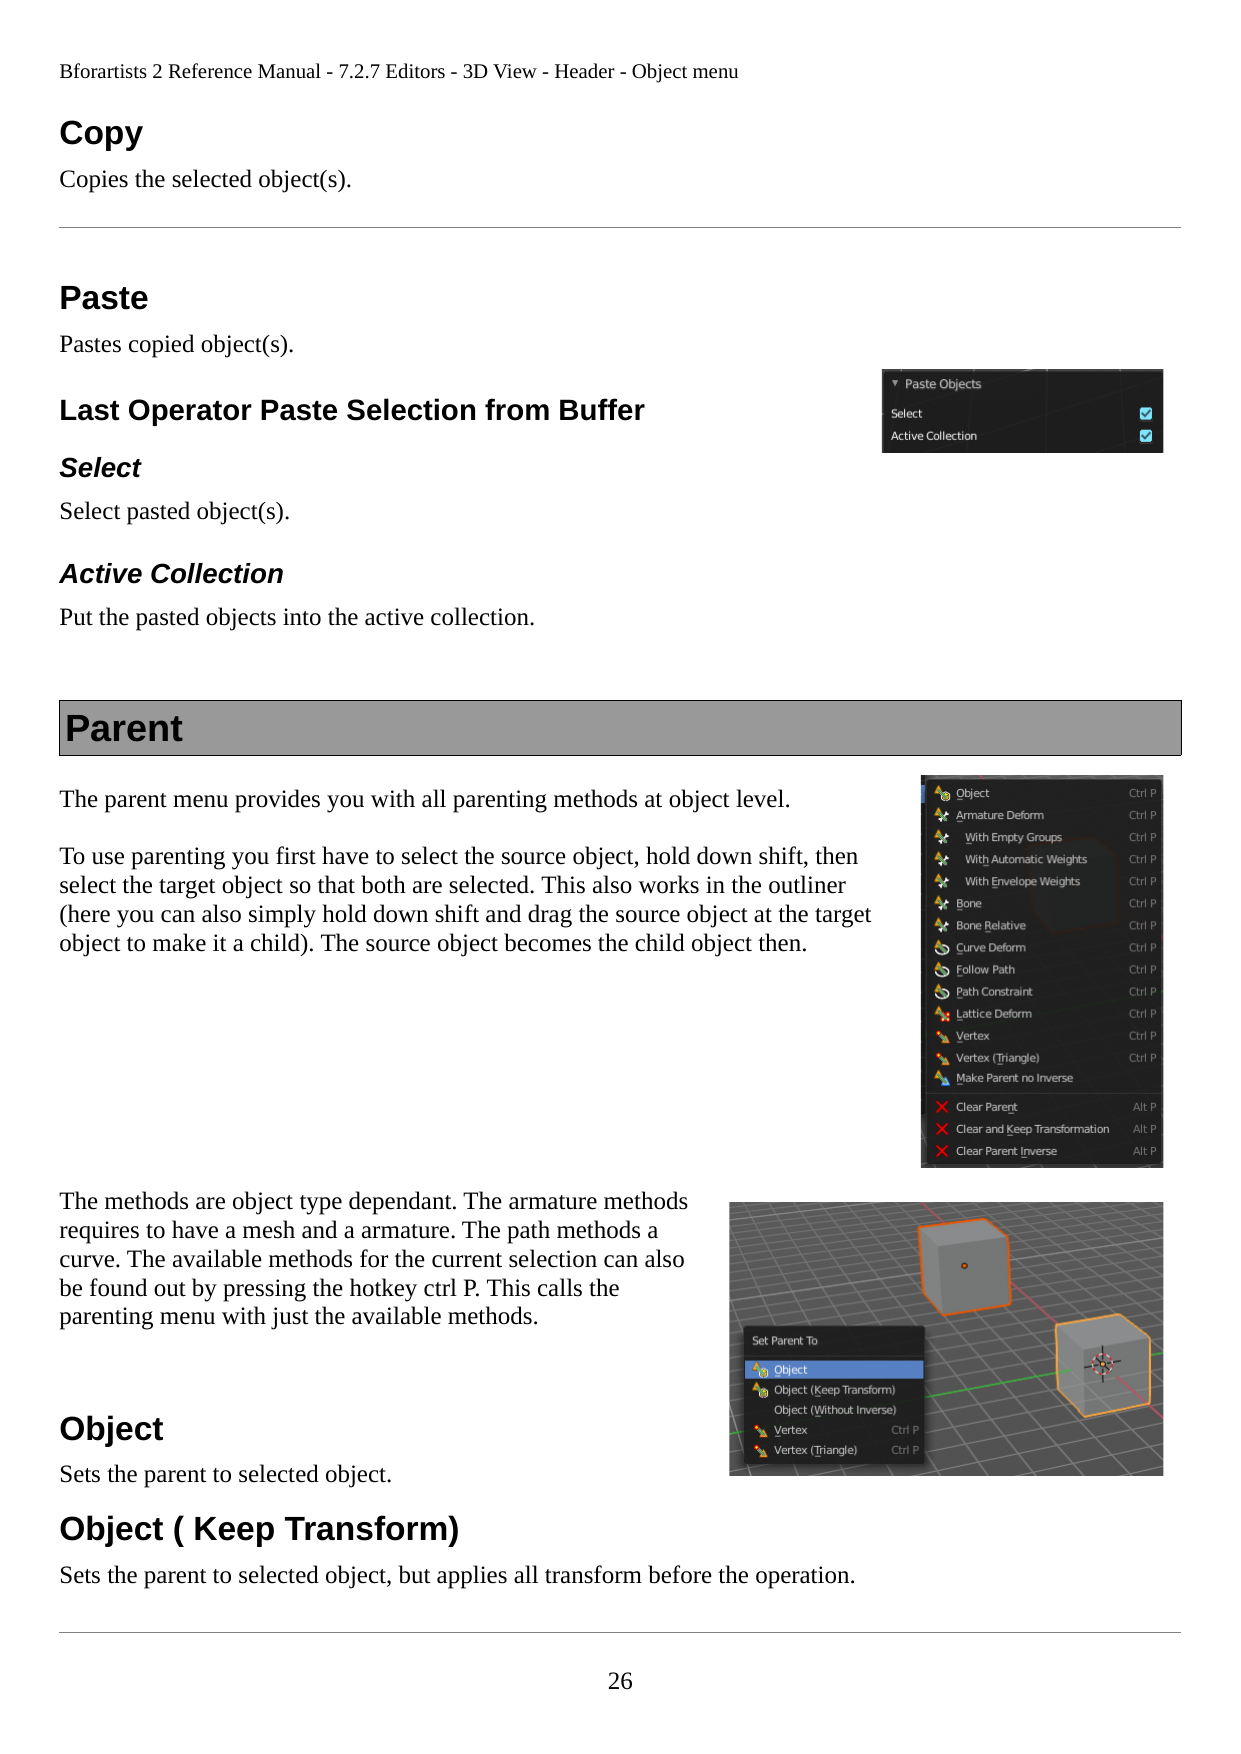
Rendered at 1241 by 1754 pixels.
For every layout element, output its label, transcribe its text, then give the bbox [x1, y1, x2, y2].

text Put the pasted objects into the active collection. [59, 602, 1181, 630]
table_header Parent [60, 701, 1181, 755]
subtitle Object [59, 1408, 729, 1447]
text The methods are object type dependant. The armature methods requires to have a mesh and a armature. The path methods a curve. The available methods for the current selection can also be found out by pressing the hotkey ctrl P. This calls the parenting menu with just the available methods. [59, 1186, 1181, 1330]
subtitle Active Collection [59, 557, 1181, 589]
text Sets the parent to selected object. [59, 1459, 1181, 1488]
text The parent menu provides you with all parenting methods at object level. [59, 784, 920, 813]
text Sets the parent to selected object, but applies all transform before the operation. [59, 1560, 1181, 1589]
text Select pasted object(s). [59, 496, 1181, 524]
picture [920, 775, 1164, 1168]
text Copies the selected object(s). [59, 164, 1181, 192]
picture [729, 1202, 1164, 1476]
subtitle Object ( Keep Transform) [59, 1509, 1181, 1548]
subtitle Select [59, 451, 1181, 483]
subtitle Copy [59, 113, 1181, 151]
subtitle Paste [59, 278, 1181, 316]
text Pastes copied object(s). [59, 329, 1181, 358]
text To use parenting you first have to select the source object, hold down shift, then select the target object so that both are selected. This also works in the outliner (here you can also simply hold down shift and drag the source object at the target object to make it a child). The source object becomes the child object then. [59, 841, 920, 956]
subtitle [1164, 1408, 1181, 1447]
picture [881, 369, 1164, 453]
subtitle Last Operator Paste Selection from Buffer [59, 393, 881, 426]
